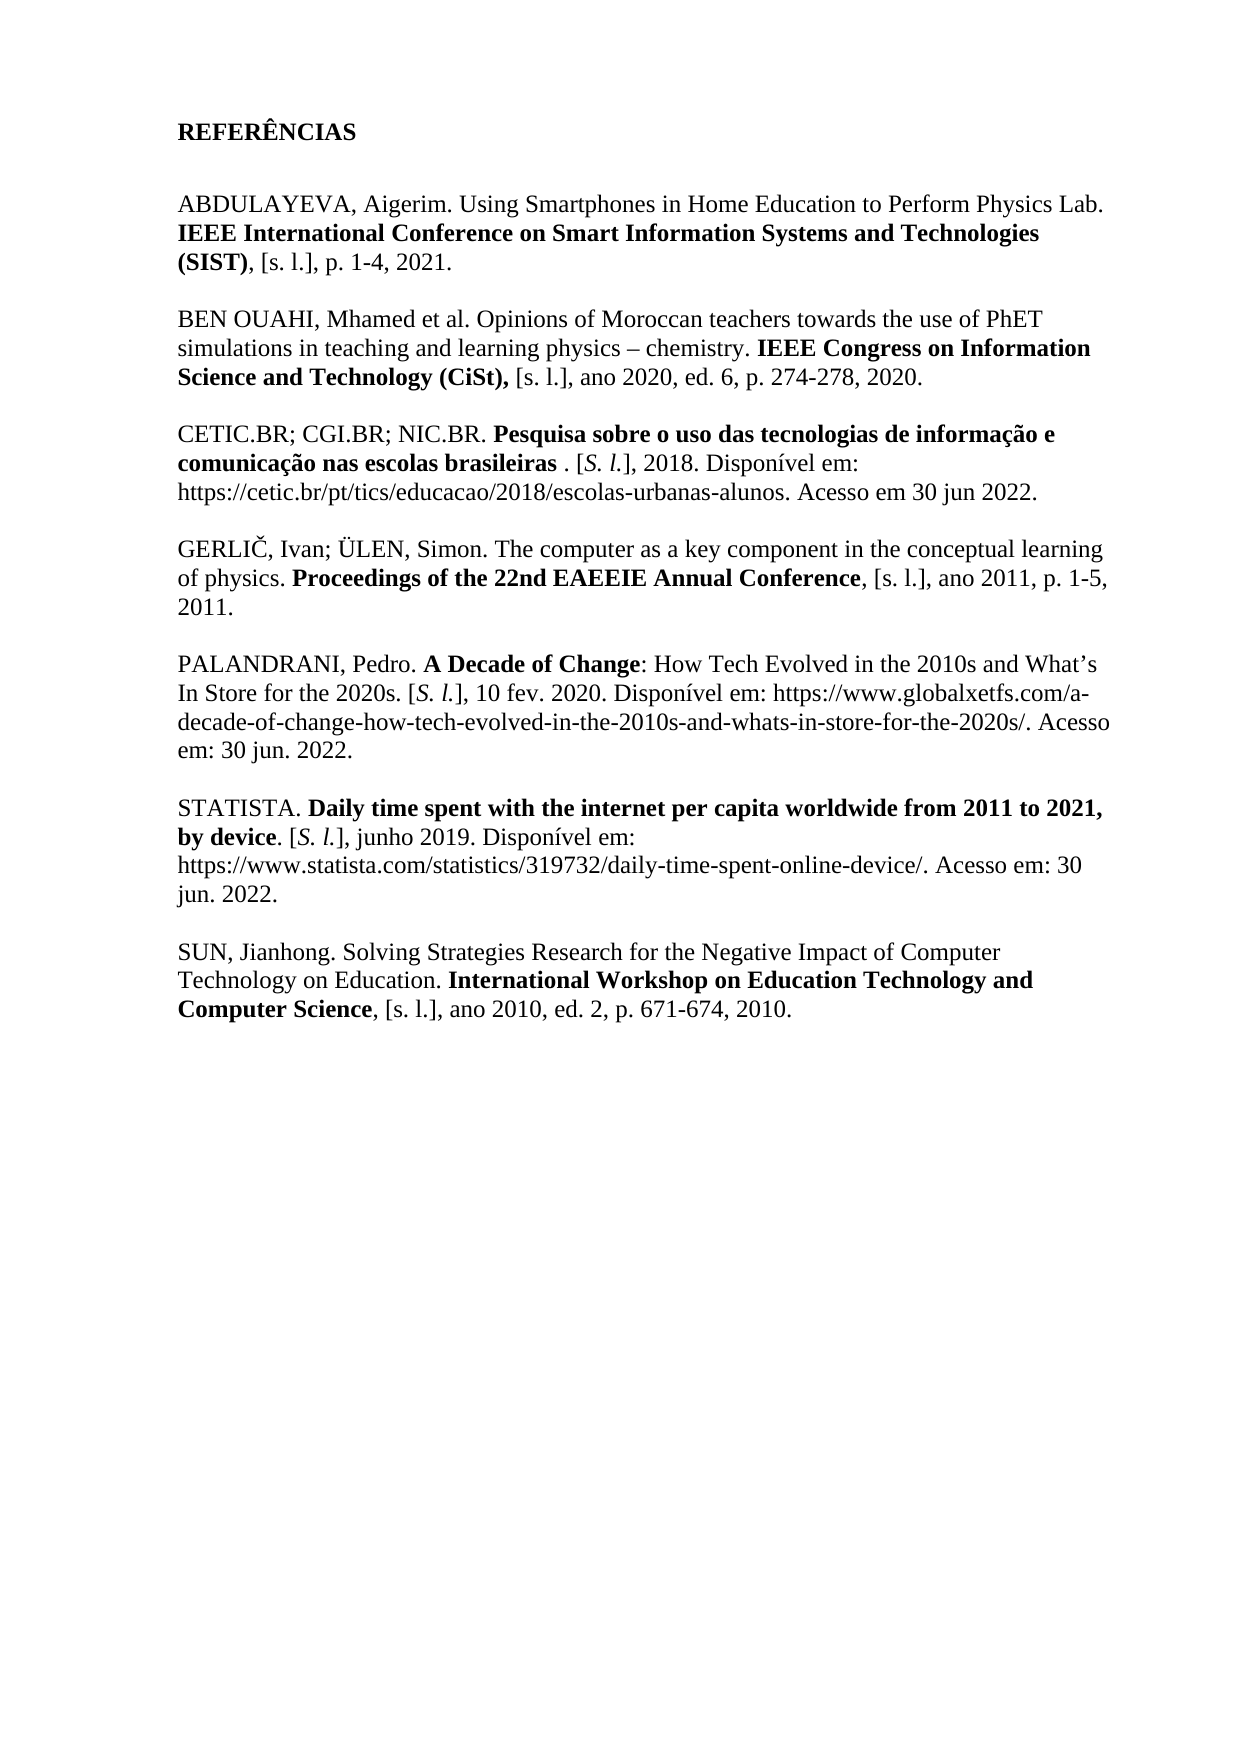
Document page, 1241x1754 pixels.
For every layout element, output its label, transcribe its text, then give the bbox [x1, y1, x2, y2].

text BEN OUAHI, Mhamed et al. Opinions of Moroccan teachers towards the use of PhET simulations in teaching and learning physics – chemistry. IEEE Congress on Information Science and Technology (CiSt), [s. l.], ano 2020, ed. 6, p. 274-278, 2020. [177, 304, 1122, 390]
text PALANDRANI, Pedro. A Decade of Change: How Tech Evolved in the 2010s and What’s In Store for the 2020s. [S. l.], 10 fev. 2020. Disponível em: https://www.globalxetfs.com/a-decade-of-change-how-tech-evolved-in-the-2010s-and-whats-in-store-for-the-2020s/. Acesso em: 30 jun. 2022. [177, 649, 1122, 764]
text STATISTA. Daily time spent with the internet per capita worldwide from 2011 to 2021, by device. [S. l.], junho 2019. Disponível em: https://www.statista.com/statistics/319732/daily-time-spent-online-device/. Acesso em: 30 jun. 2022. [177, 793, 1122, 908]
subtitle REFERÊNCIAS [177, 117, 1122, 146]
text ABDULAYEVA, Aigerim. Using Smartphones in Home Education to Perform Physics Lab. IEEE International Conference on Smart Information Systems and Technologies (SIST), [s. l.], p. 1-4, 2021. [177, 189, 1122, 275]
text SUN, Jianhong. Solving Strategies Research for the Negative Impact of Computer Technology on Education. International Workshop on Education Technology and Computer Science, [s. l.], ano 2010, ed. 2, p. 671-674, 2010. [177, 937, 1122, 1023]
text GERLIČ, Ivan; ÜLEN, Simon. The computer as a key component in the conceptual learning of physics. Proceedings of the 22nd EAEEIE Annual Conference, [s. l.], ano 2011, p. 1-5, 2011. [177, 534, 1122, 620]
text CETIC.BR; CGI.BR; NIC.BR. Pesquisa sobre o uso das tecnologias de informação e comunicação nas escolas brasileiras . [S. l.], 2018. Disponível em: https://cetic.br/pt/tics/educacao/2018/escolas-urbanas-alunos. Acesso em 30 jun 2022. [177, 419, 1122, 505]
